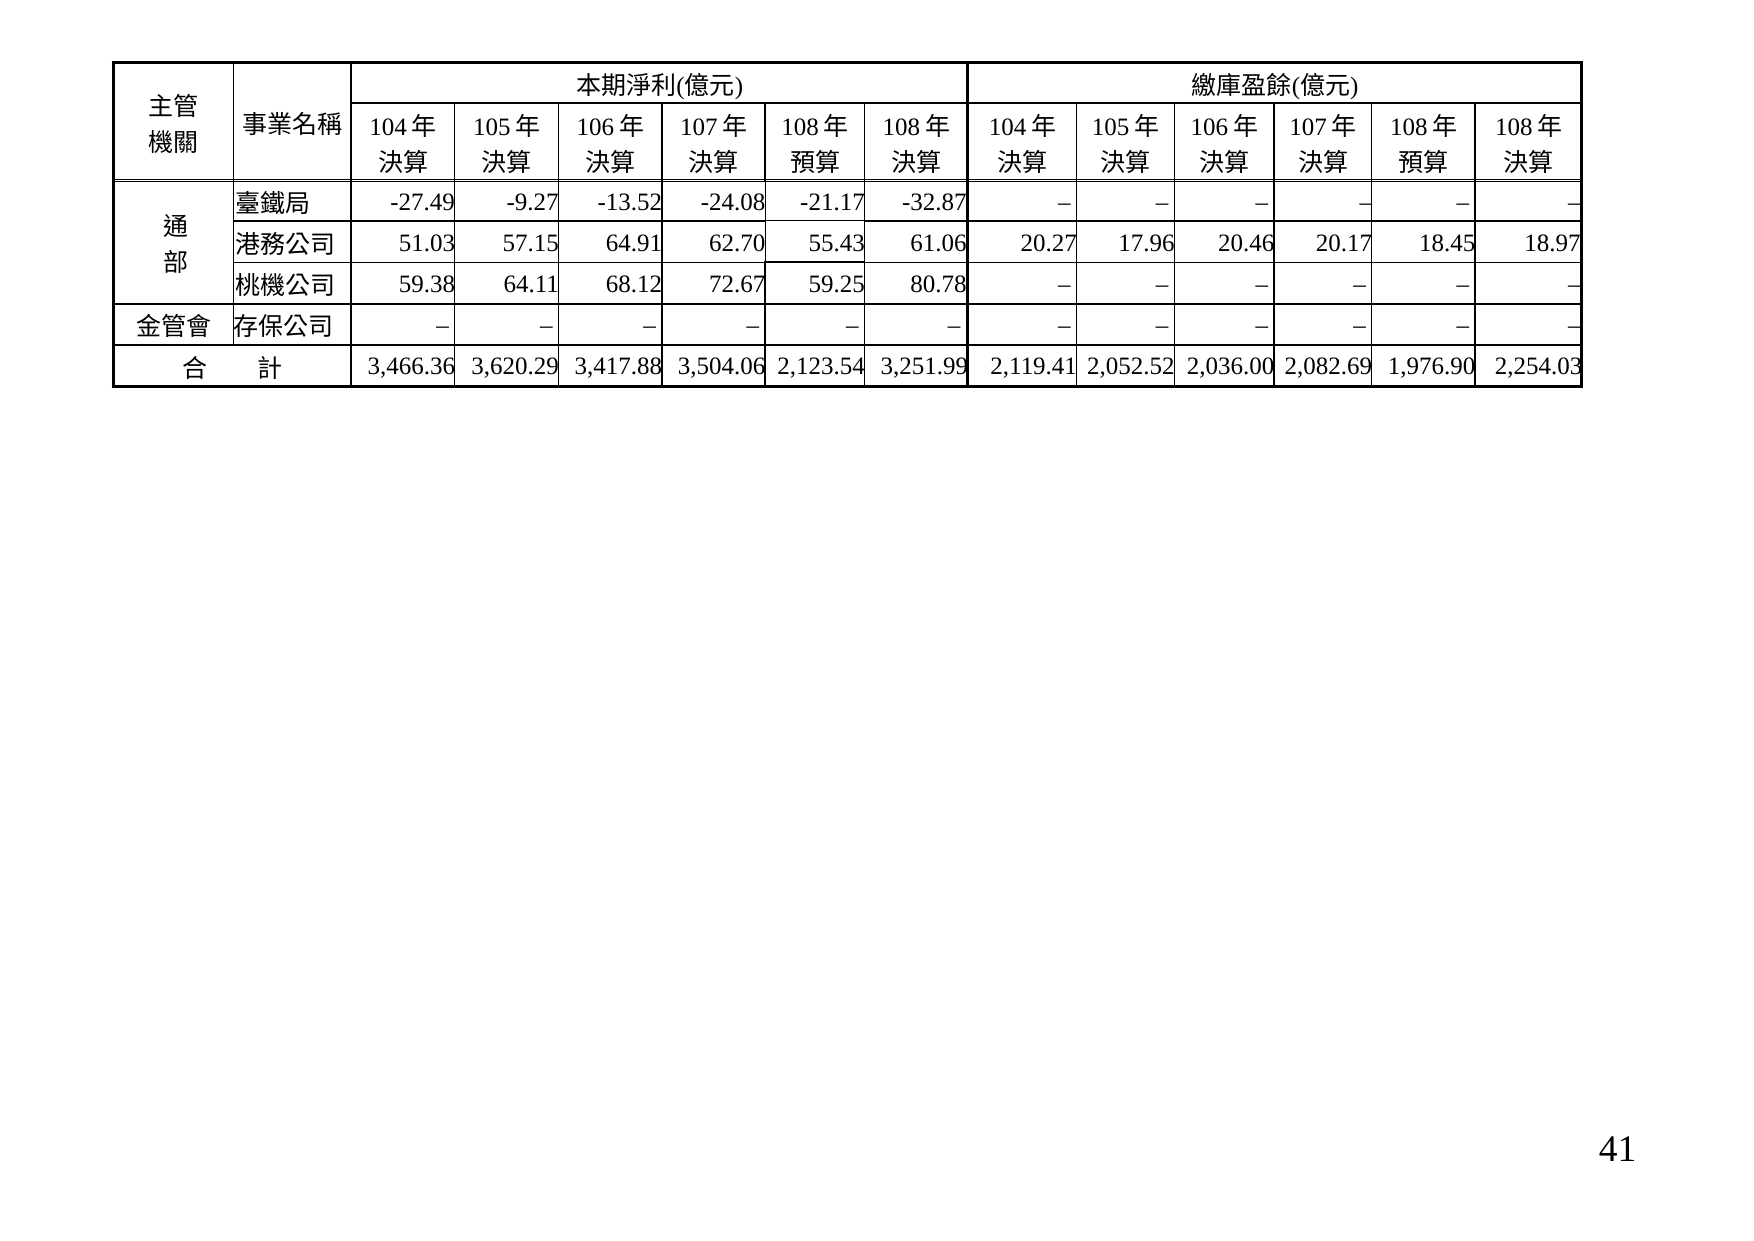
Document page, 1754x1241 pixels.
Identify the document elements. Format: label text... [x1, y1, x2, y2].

table_cell 20.17 [1275, 222, 1371, 261]
table_cell 105年 決算 [1077, 104, 1174, 179]
table_cell 金管會 [115, 305, 233, 344]
table_cell 18.45 [1372, 222, 1474, 261]
table_cell 106年 決算 [1175, 104, 1273, 179]
table_cell – [1175, 182, 1273, 220]
table_cell 104年 決算 [969, 104, 1076, 179]
table_cell 72.67 [663, 263, 764, 303]
table_cell 2,052.52 [1077, 346, 1174, 385]
table_cell – [969, 263, 1076, 303]
table_cell – [1077, 263, 1174, 303]
table_cell 20.27 [969, 222, 1076, 261]
table_cell – [1476, 305, 1580, 344]
table_cell 59.25 [766, 263, 864, 303]
table_cell – [766, 305, 864, 344]
table_cell 108年 決算 [865, 104, 966, 179]
table_cell – [969, 182, 1076, 220]
table_cell -13.52 [559, 182, 661, 220]
table_cell 2,082.69 [1275, 346, 1371, 385]
table_cell -21.17 [766, 182, 864, 220]
table_cell – [865, 305, 966, 344]
table_cell 18.97 [1476, 222, 1580, 261]
table_cell 臺鐵局 [234, 182, 350, 220]
table_cell 20.46 [1175, 222, 1273, 261]
table_cell – [559, 305, 661, 344]
table_cell 55.43 [766, 221, 864, 261]
table_cell 62.70 [663, 222, 765, 261]
table_cell – [1372, 263, 1474, 303]
table_cell – [1372, 305, 1474, 344]
table_cell – [455, 305, 558, 344]
table_cell -32.87 [865, 182, 966, 220]
table_cell 2,119.41 [969, 346, 1076, 385]
table_cell – [1275, 182, 1371, 220]
table_cell – [1077, 182, 1174, 220]
table_header 繳庫盈餘(億元) [969, 64, 1580, 102]
table_cell 108年 預算 [1372, 104, 1474, 179]
table_header 事業名稱 [234, 64, 350, 179]
table_cell 108年 預算 [766, 104, 864, 179]
table_cell 68.12 [559, 263, 661, 303]
table_cell 3,417.88 [559, 346, 661, 385]
table_cell – [663, 305, 764, 344]
table_cell 64.91 [559, 222, 661, 261]
table_cell 106年 決算 [559, 104, 661, 179]
table_cell – [352, 305, 454, 344]
table_cell 1,976.90 [1372, 346, 1474, 385]
table_header 本期淨利(億元) [352, 64, 966, 102]
table_cell – [1175, 305, 1273, 344]
table_cell 3,620.29 [455, 346, 558, 385]
table_cell – [1077, 305, 1174, 344]
table_cell 64.11 [455, 263, 558, 303]
table_cell 80.78 [865, 263, 966, 303]
table_cell 105年 決算 [455, 104, 558, 179]
table_cell 61.06 [865, 222, 966, 261]
table_cell 桃機公司 [234, 263, 350, 303]
table_cell 存保公司 [234, 305, 350, 344]
table_cell – [1372, 182, 1474, 220]
table_cell 2,254.03 [1476, 346, 1580, 385]
table_cell – [969, 305, 1076, 344]
table_cell – [1275, 305, 1371, 344]
table_cell – [1476, 182, 1580, 220]
table_cell – [1175, 263, 1273, 303]
table_cell 3,466.36 [352, 346, 454, 385]
table_cell -24.08 [663, 182, 765, 220]
table_cell 合 計 [115, 346, 350, 385]
table_cell -27.49 [352, 182, 454, 220]
table_cell 3,504.06 [663, 346, 764, 385]
table_cell 3,251.99 [865, 346, 966, 385]
table_cell 港務公司 [234, 222, 350, 261]
table_cell 59.38 [352, 263, 454, 303]
table_cell 通 部 [115, 182, 233, 303]
table_cell 107年 決算 [663, 104, 764, 179]
table_cell -9.27 [455, 182, 558, 220]
table_cell 51.03 [352, 222, 454, 261]
table_cell – [1476, 263, 1580, 303]
table_cell 2,123.54 [766, 346, 864, 385]
table_cell 57.15 [455, 222, 558, 261]
table_cell 104年 決算 [352, 104, 454, 179]
table_cell – [1275, 263, 1371, 303]
table_cell 107年 決算 [1275, 104, 1371, 179]
table_cell 17.96 [1077, 222, 1174, 261]
table_cell 108年 決算 [1476, 104, 1580, 179]
table_header 主管 機關 [115, 64, 233, 179]
table_cell 2,036.00 [1175, 346, 1273, 385]
